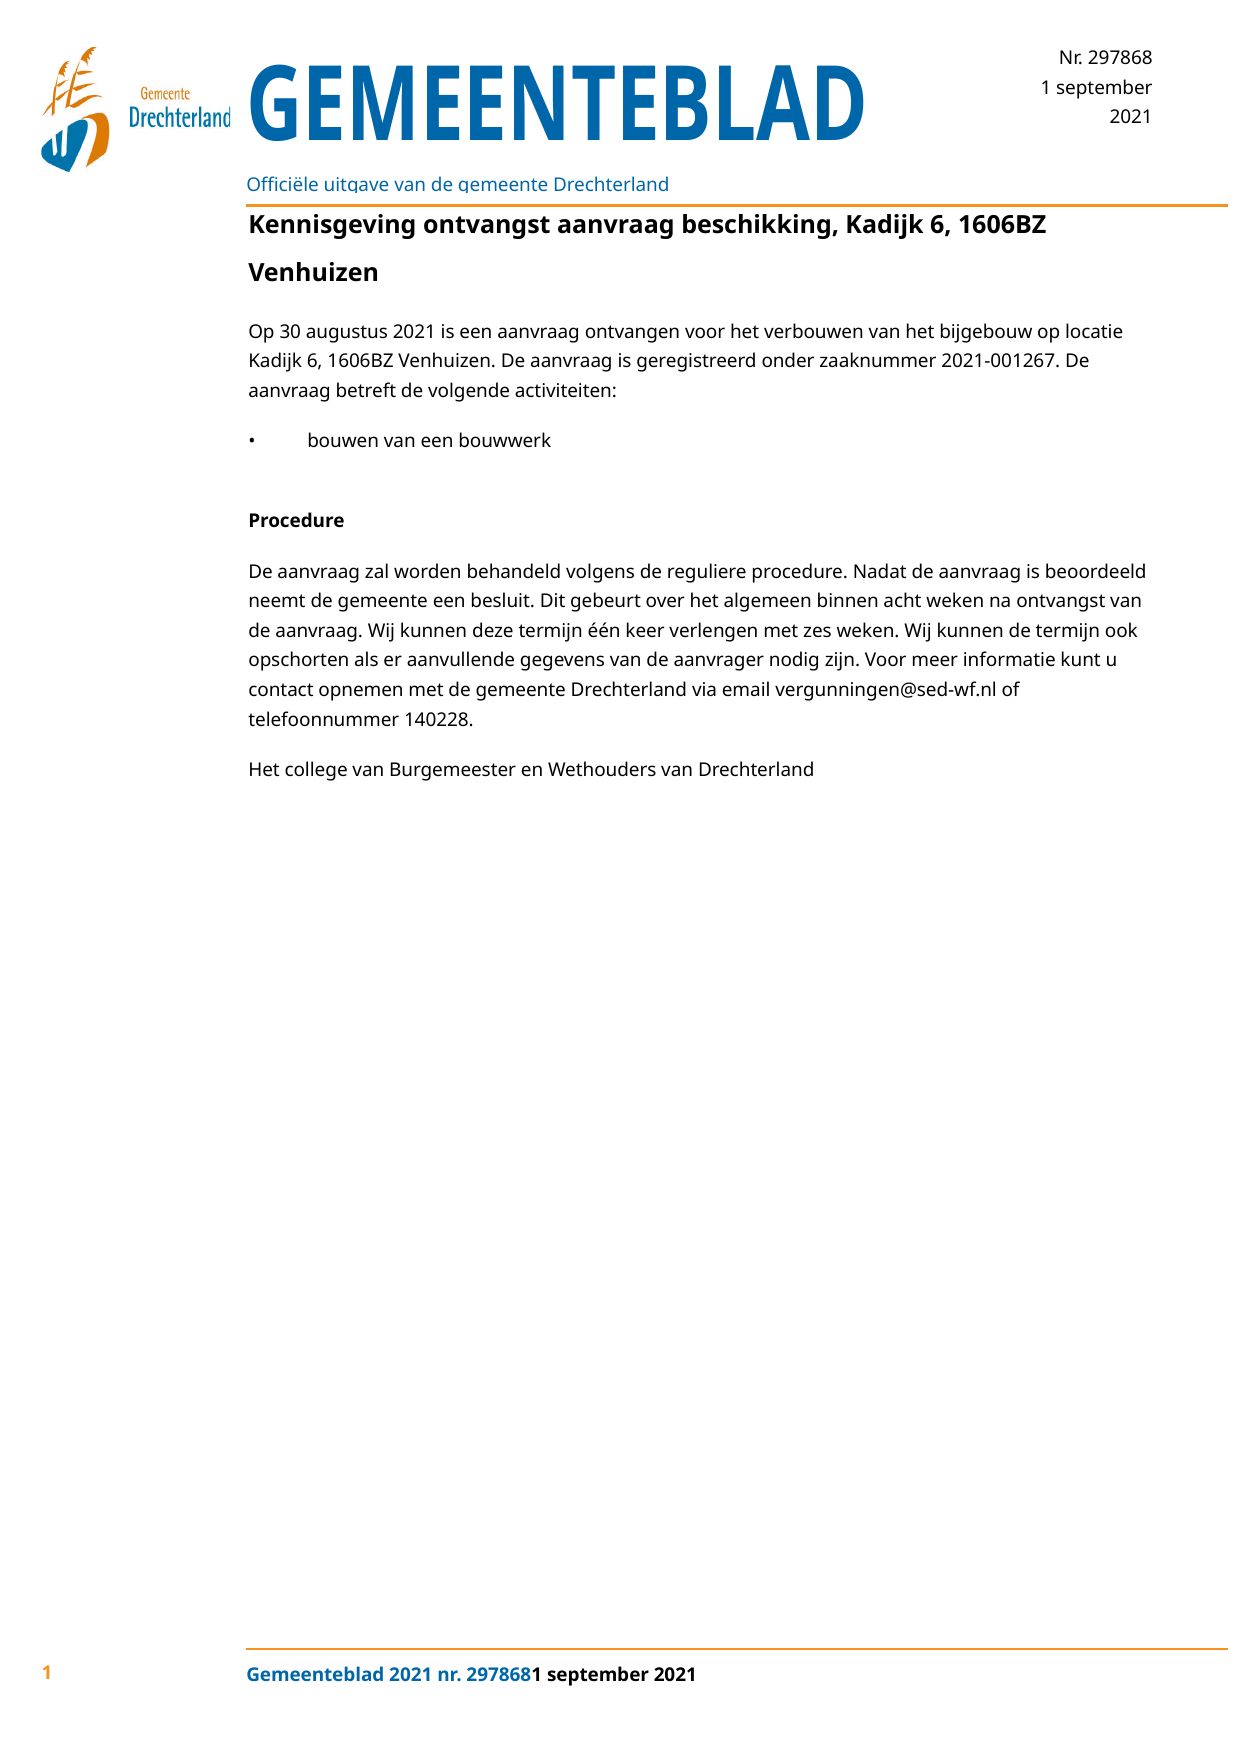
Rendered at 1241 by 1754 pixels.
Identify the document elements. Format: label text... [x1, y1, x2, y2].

text Procedure [248, 507, 1152, 533]
list bouwen van een bouwwerk [248, 427, 1152, 453]
text Het college van Burgemeester en Wethouders van Drechterland [248, 756, 1152, 782]
picture [41, 47, 231, 172]
text De aanvraag zal worden behandeld volgens de reguliere procedure. Nadat de aanvraag is beoordeeld neemt de gemeente een besluit. Dit gebeurt over het algemeen binnen acht weken na ontvangst van de aanvraag. Wij kunnen deze termijn één keer verlengen met zes weken. Wij kunnen de termijn ook opschorten als er aanvullende gegevens van de aanvrager nodig zijn. Voor meer informatie kunt u contact opnemen met de gemeente Drechterland via email vergunningen@sed-wf.nl of telefoonnummer 140228. [248, 558, 1152, 732]
picture [226, 115, 231, 124]
text Op 30 augustus 2021 is een aanvraag ontvangen voor het verbouwen van het bijgebouw op locatie Kadijk 6, 1606BZ Venhuizen. De aanvraag is geregistreerd onder zaaknummer 2021-001267. De aanvraag betreft de volgende activiteiten: [248, 318, 1152, 403]
picture [41, 158, 64, 172]
text Kennisgeving ontvangst aanvraag beschikking, Kadijk 6, 1606BZ Venhuizen [248, 207, 1152, 288]
